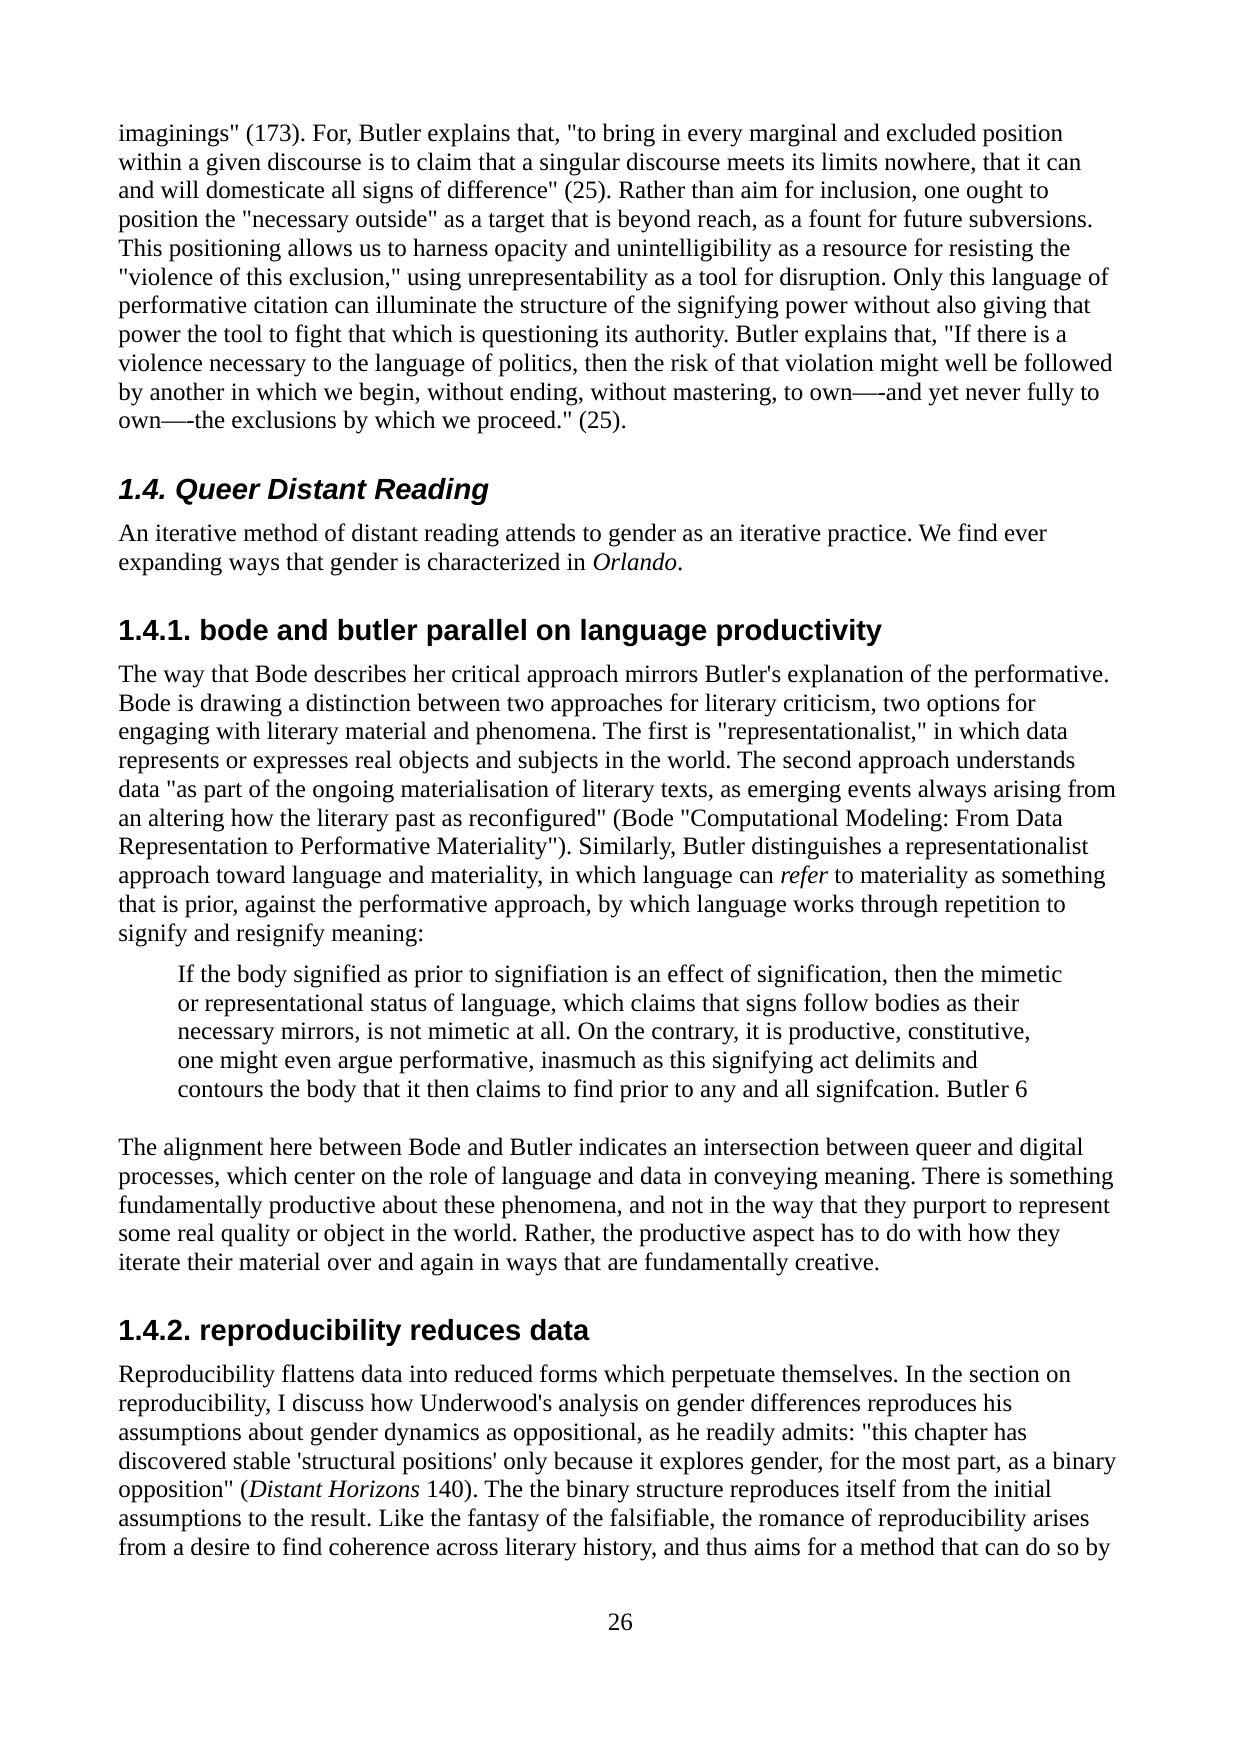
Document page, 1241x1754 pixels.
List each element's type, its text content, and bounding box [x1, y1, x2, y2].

text An iterative method of distant reading attends to gender as an iterative practice. We find ever expanding ways that gender is characterized in Orlando. [118, 518, 1122, 575]
text imaginings" (173). For, Butler explains that, "to bring in every marginal and excluded position within a given discourse is to claim that a singular discourse meets its limits nowhere, that it can and will domesticate all signs of difference" (25). Rather than aim for inclusion, one ought to position the "necessary outside" as a target that is beyond reach, as a fount for future subversions. This positioning allows us to harness opacity and unintelligibility as a resource for resisting the "violence of this exclusion," using unrepresentability as a tool for disruption. Only this language of performative citation can illuminate the structure of the signifying power without also giving that power the tool to fight that which is questioning its authority. Butler explains that, "If there is a violence necessary to the language of politics, then the risk of that violation might well be followed by another in which we begin, without ending, without mastering, to own—-and yet never fully to own—-the exclusions by which we proceed." (25). [118, 118, 1122, 434]
text If the body signified as prior to signifiation is an effect of signification, then the mimetic or representational status of language, which claims that signs follow bodies as their necessary mirrors, is not mimetic at all. On the contrary, it is productive, constitutive, one might even argue performative, inasmuch as this signifying act delimits and contours the body that it then claims to find prior to any and all signifcation. Butler 6 [177, 959, 1063, 1103]
text Reproducibility flattens data into reduced forms which perpetuate themselves. In the section on reproducibility, I discuss how Underwood's analysis on gender differences reproduces his assumptions about gender dynamics as oppositional, as he readily admits: "this chapter has discovered stable 'structural positions' only because it explores gender, for the most part, as a binary opposition" (Distant Horizons 140). The the binary structure reproduces itself from the initial assumptions to the result. Like the fantasy of the falsifiable, the romance of reproducibility arises from a desire to find coherence across literary history, and thus aims for a method that can do so by [118, 1359, 1122, 1561]
text The way that Bode describes her critical approach mirrors Butler's explanation of the performative. Bode is drawing a distinction between two approaches for literary criticism, two options for engaging with literary material and phenomena. The first is "representationalist," in which data represents or expresses real objects and subjects in the world. The second approach understands data "as part of the ongoing materialisation of literary texts, as emerging events always arising from an altering how the literary past as reconfigured" (Bode "Computational Modeling: From Data Representation to Performative Materiality"). Similarly, Butler distinguishes a representationalist approach toward language and materiality, in which language can refer to materiality as something that is prior, against the performative approach, by which language works through repetition to signify and resignify meaning: [118, 659, 1122, 946]
subtitle reproducibility reduces data [118, 1313, 1122, 1347]
subtitle bode and butler parallel on language productivity [118, 613, 1122, 646]
subtitle Queer Distant Reading [118, 472, 1122, 505]
text The alignment here between Bode and Butler indicates an intersection between queer and digital processes, which center on the role of language and data in conveying meaning. There is something fundamentally productive about these phenomena, and not in the way that they purport to represent some real quality or object in the world. Rather, the productive aspect has to do with how they iterate their material over and again in ways that are fundamentally creative. [118, 1132, 1122, 1276]
